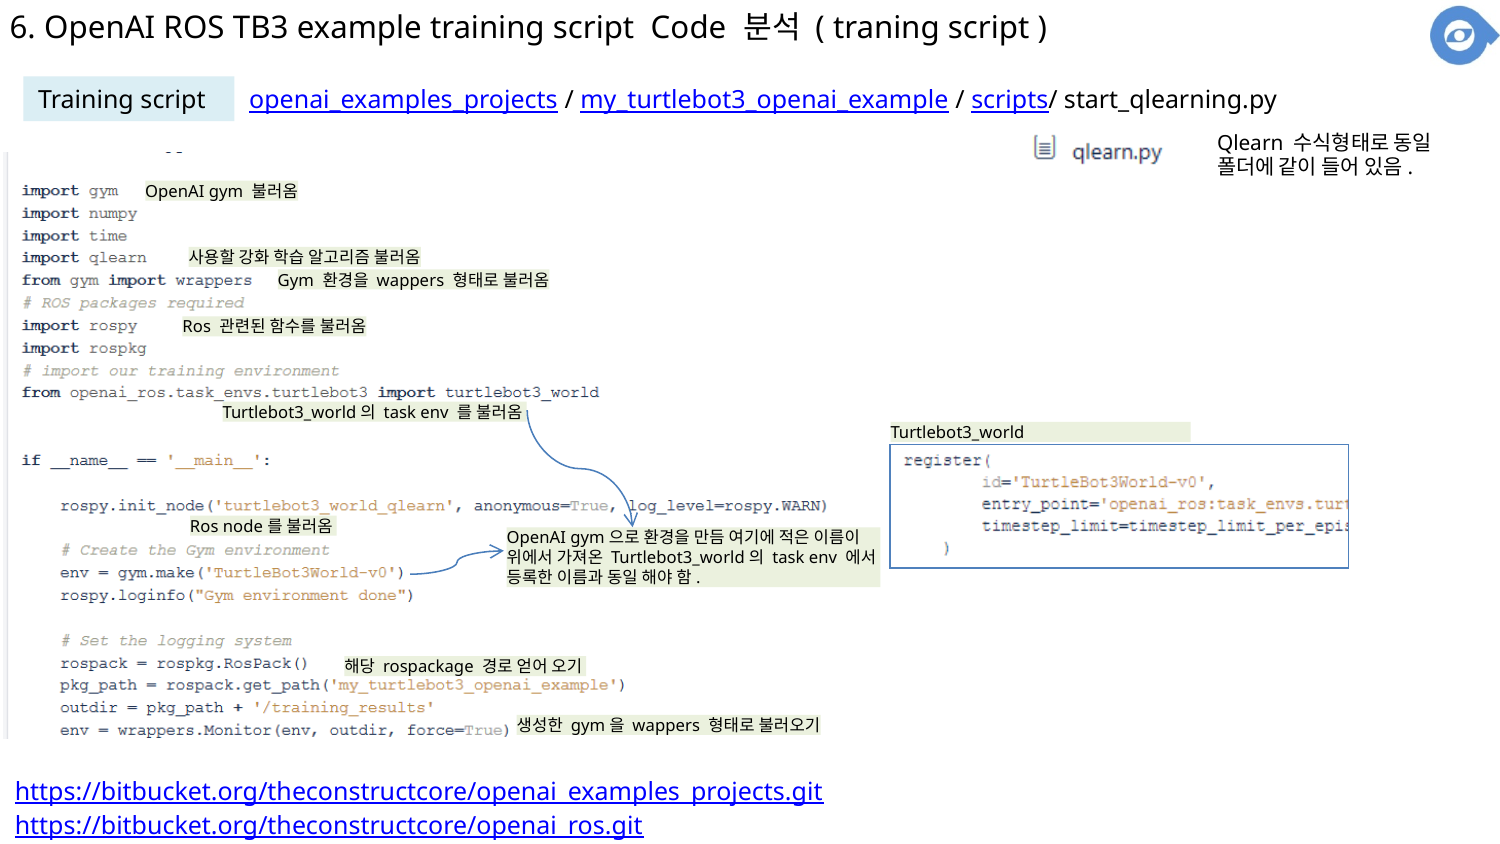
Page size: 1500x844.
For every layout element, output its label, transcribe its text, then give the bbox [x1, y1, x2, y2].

text_box 생성한 gym을 wappers 형태로 불러오기 [516, 714, 821, 735]
text_box Turtlebot3_world [890, 421, 1191, 442]
text_box 사용할 강화 학습 알고리즘 불러옴 [188, 246, 421, 267]
text_box Gym 환경을 wappers 형태로 불러옴 [277, 269, 550, 290]
picture [1430, 0, 1500, 70]
picture [1019, 121, 1202, 169]
picture [890, 445, 1348, 568]
text_box https://bitbucket.org/theconstructcore/openai_examples_projects.git https://bitbucket.org/theconstructcore/openai_ros.git [0, 767, 1032, 844]
text_box 6. OpenAI ROS TB3 example training script Code 분석 ( traning script ) [0, 0, 1183, 53]
text_box openai_examples_projects / my_turtlebot3_openai_example / scripts/ start_qlearning.py [234, 76, 1325, 126]
picture [3, 152, 844, 739]
text_box OpenAI gym 불러옴 [145, 180, 299, 201]
text_box 해당 rospackage 경로 얻어 오기 [344, 656, 587, 677]
text_box OpenAI gym으로 환경을 만듬 여기에 적은 이름이 위에서 가져온 Turtlebot3_world의 task env 에서 등록한 이름과 동일 해야 함. [506, 527, 881, 588]
text_box Ros 관련된 함수를 불러옴 [182, 316, 367, 337]
text_box Qlearn 수식형태로 동일 폴더에 같이 들어 있음. [1202, 121, 1452, 187]
text_box Training script [23, 76, 235, 122]
text_box Ros node를 불러옴 [190, 515, 337, 536]
text_box Turtlebot3_world의 task env 를 불러옴 [222, 401, 527, 422]
